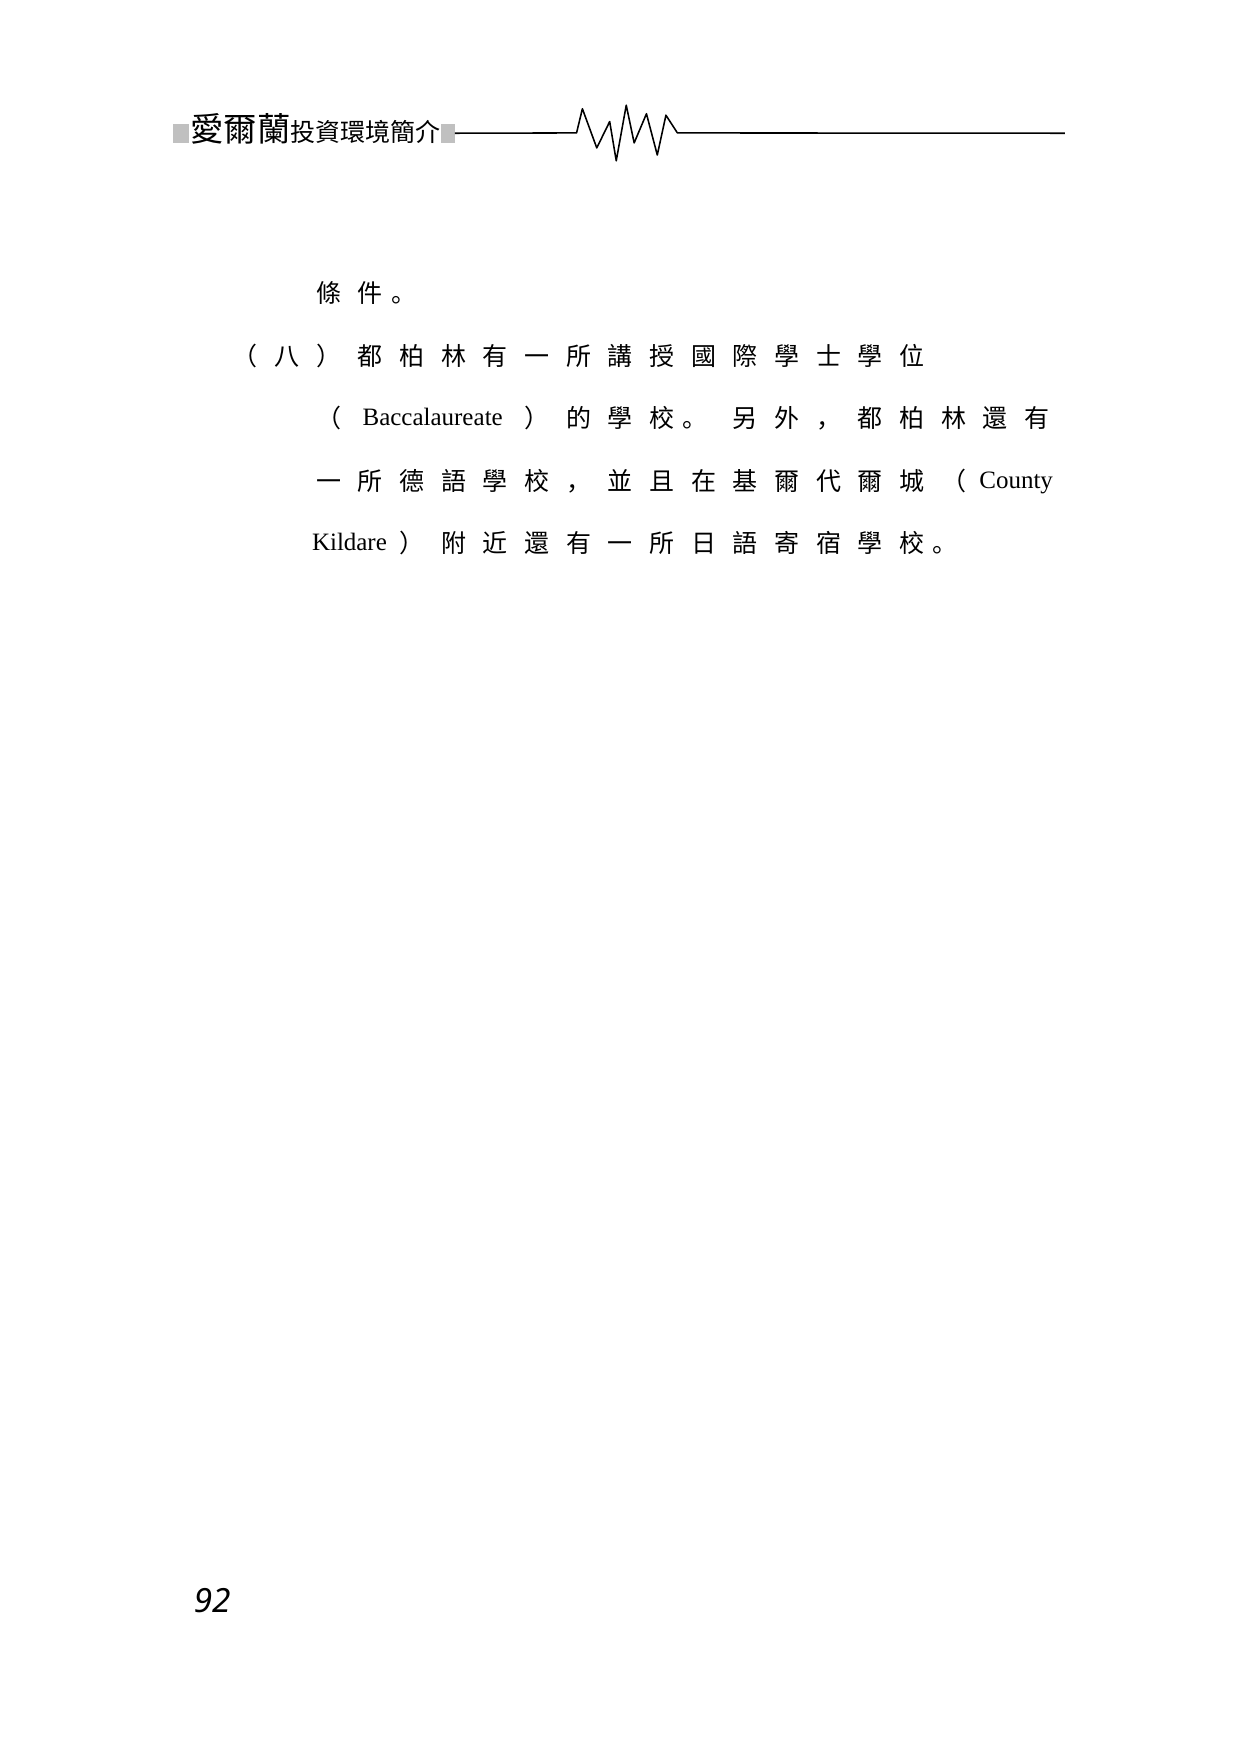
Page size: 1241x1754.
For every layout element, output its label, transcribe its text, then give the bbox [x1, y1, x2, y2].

text （八）都柏林有一所講授國際學士學位（Baccalaureate）的學校。另外，都柏林還有一所德語學校，並且在基爾代爾城（County Kildare）附近還有一所日語寄宿學校。 [207, 313, 1058, 563]
text 條件。 [207, 250, 1058, 313]
